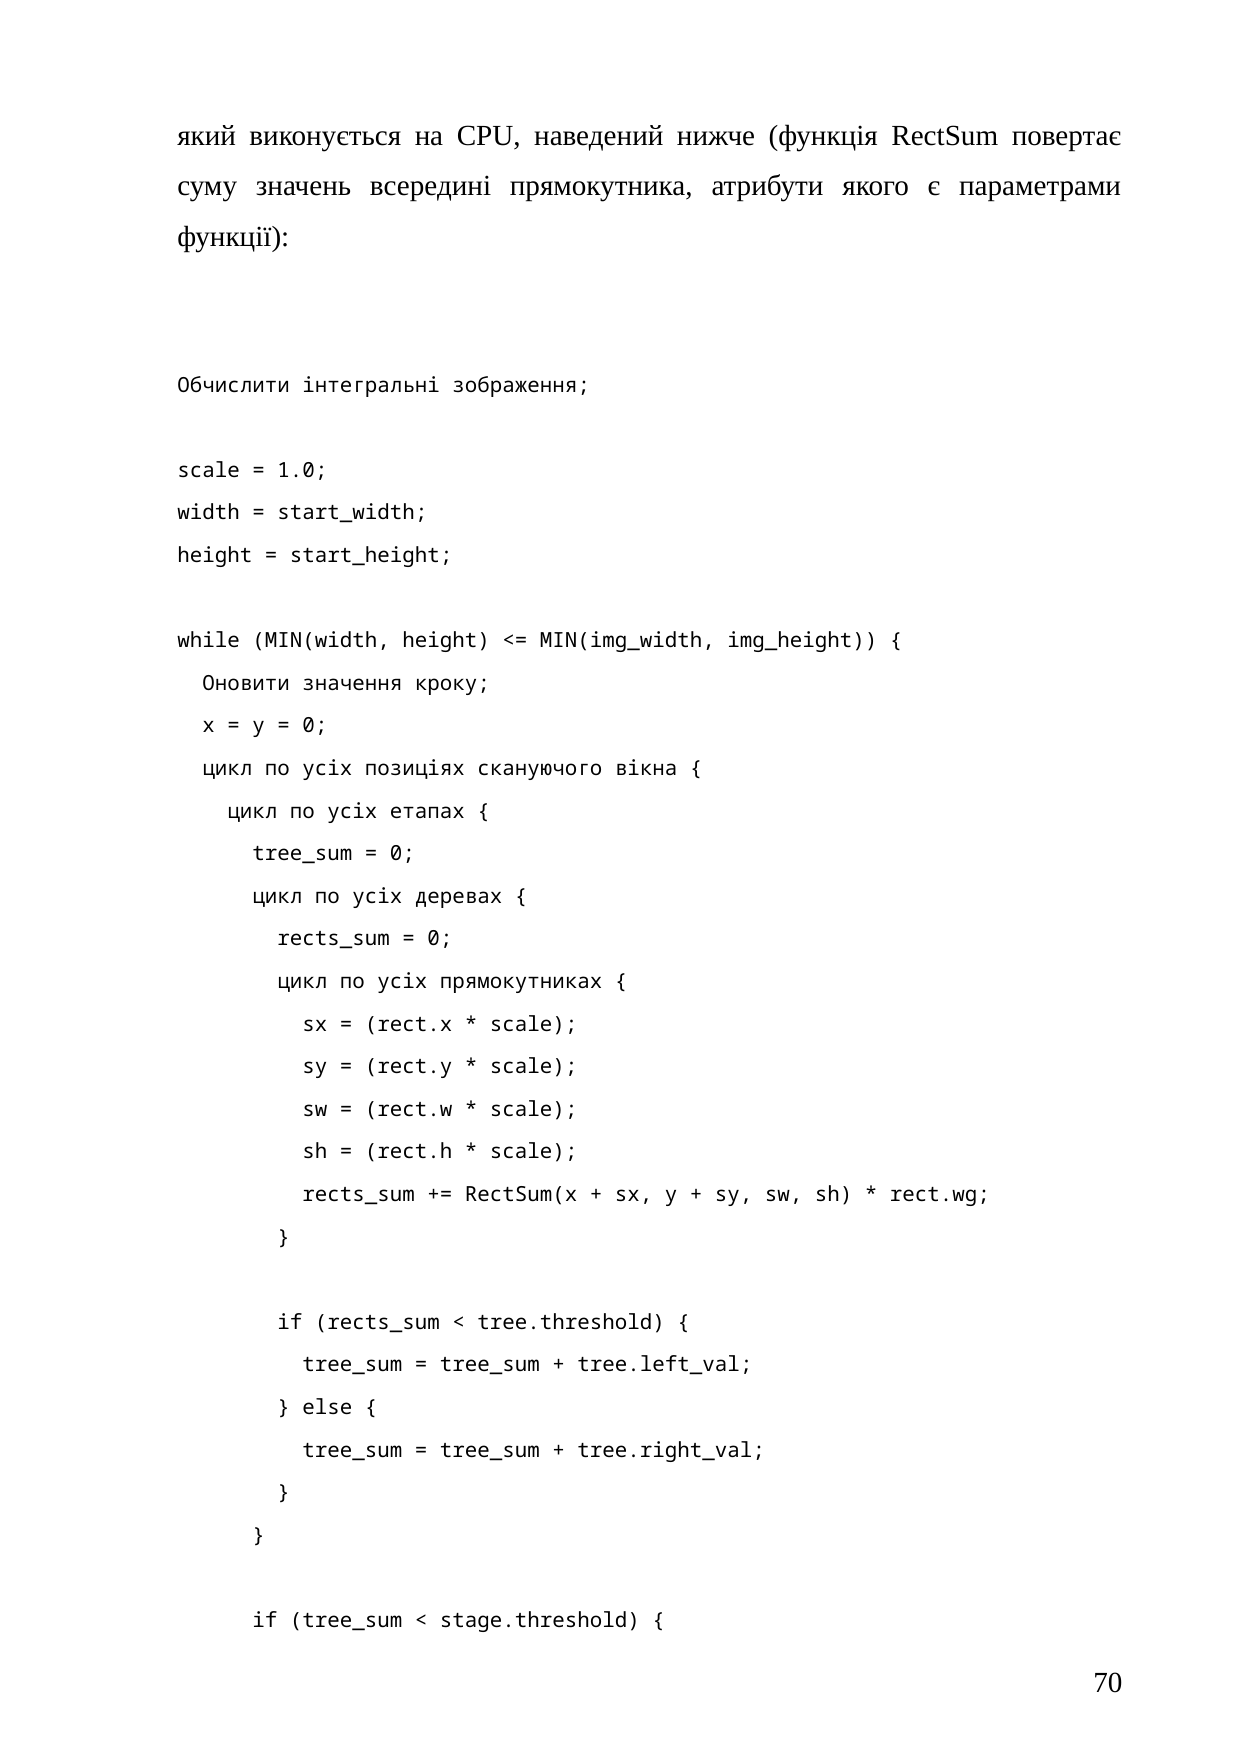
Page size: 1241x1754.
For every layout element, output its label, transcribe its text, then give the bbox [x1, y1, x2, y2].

text } [177, 1477, 1122, 1506]
text if (tree_sum < stage.threshold) { [177, 1605, 1122, 1634]
text scale = 1.0; [177, 455, 1122, 483]
text цикл по усіх позиціях скануючого вікна { [177, 753, 1122, 782]
text Оновити значення кроку; [177, 668, 1122, 696]
text tree_sum = tree_sum + tree.right_val; [177, 1435, 1122, 1463]
text rects_sum = 0; [177, 923, 1122, 952]
text sy = (rect.y * scale); [177, 1051, 1122, 1080]
text який виконується на CPU, наведений нижче (функція RectSum повертає суму значень всередині прямокутника, атрибути якого є параметрами функції): [177, 118, 1122, 252]
text sw = (rect.w * scale); [177, 1094, 1122, 1122]
text } [177, 1222, 1122, 1250]
text rects_sum += RectSum(x + sx, y + sy, sw, sh) * rect.wg; [177, 1179, 1122, 1208]
text sx = (rect.x * scale); [177, 1009, 1122, 1037]
text tree_sum = 0; [177, 838, 1122, 867]
text цикл по усіх етапах { [177, 796, 1122, 824]
text tree_sum = tree_sum + tree.left_val; [177, 1349, 1122, 1378]
text цикл по усіх прямокутниках { [177, 966, 1122, 994]
text if (rects_sum < tree.threshold) { [177, 1307, 1122, 1335]
text x = y = 0; [177, 711, 1122, 739]
text height = start_height; [177, 540, 1122, 568]
text цикл по усіх деревах { [177, 881, 1122, 909]
text sh = (rect.h * scale); [177, 1137, 1122, 1165]
text Обчислити інтегральні зображення; [177, 370, 1122, 398]
text } [177, 1520, 1122, 1548]
text while (MIN(width, height) <= MIN(img_width, img_height)) { [177, 625, 1122, 654]
text width = start_width; [177, 497, 1122, 526]
text } else { [177, 1392, 1122, 1421]
